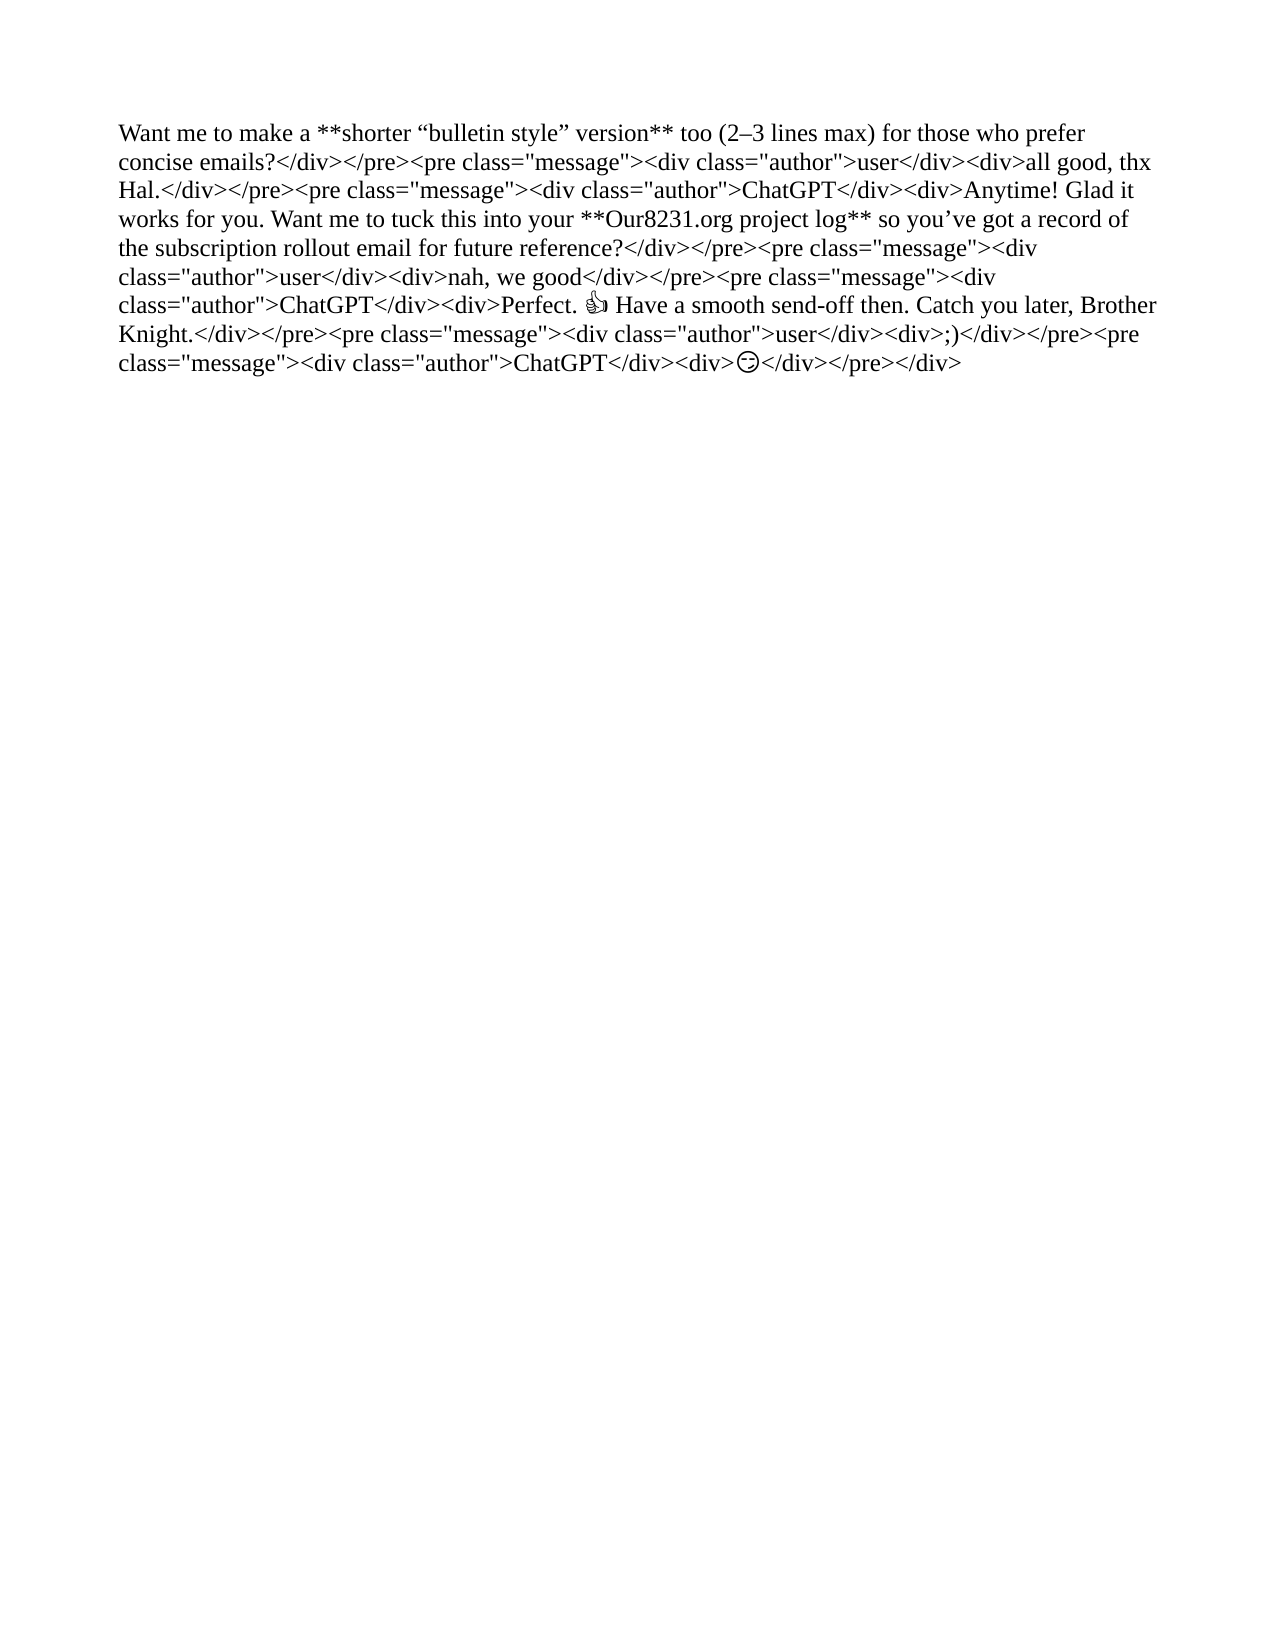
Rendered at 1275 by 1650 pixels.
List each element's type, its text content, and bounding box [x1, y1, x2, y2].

text Want me to make a **shorter “bulletin style” version** too (2–3 lines max) for those who prefer concise emails?</div></pre><pre class="message"><div class="author">user</div><div>all good, thx Hal.</div></pre><pre class="message"><div class="author">ChatGPT</div><div>Anytime! Glad it works for you. Want me to tuck this into your **Our8231.org project log** so you’ve got a record of the subscription rollout email for future reference?</div></pre><pre class="message"><div class="author">user</div><div>nah, we good</div></pre><pre class="message"><div class="author">ChatGPT</div><div>Perfect. 👍 Have a smooth send-off then. Catch you later, Brother Knight.</div></pre><pre class="message"><div class="author">user</div><div>;)</div></pre><pre class="message"><div class="author">ChatGPT</div><div>😏</div></pre></div> [118, 118, 1157, 377]
